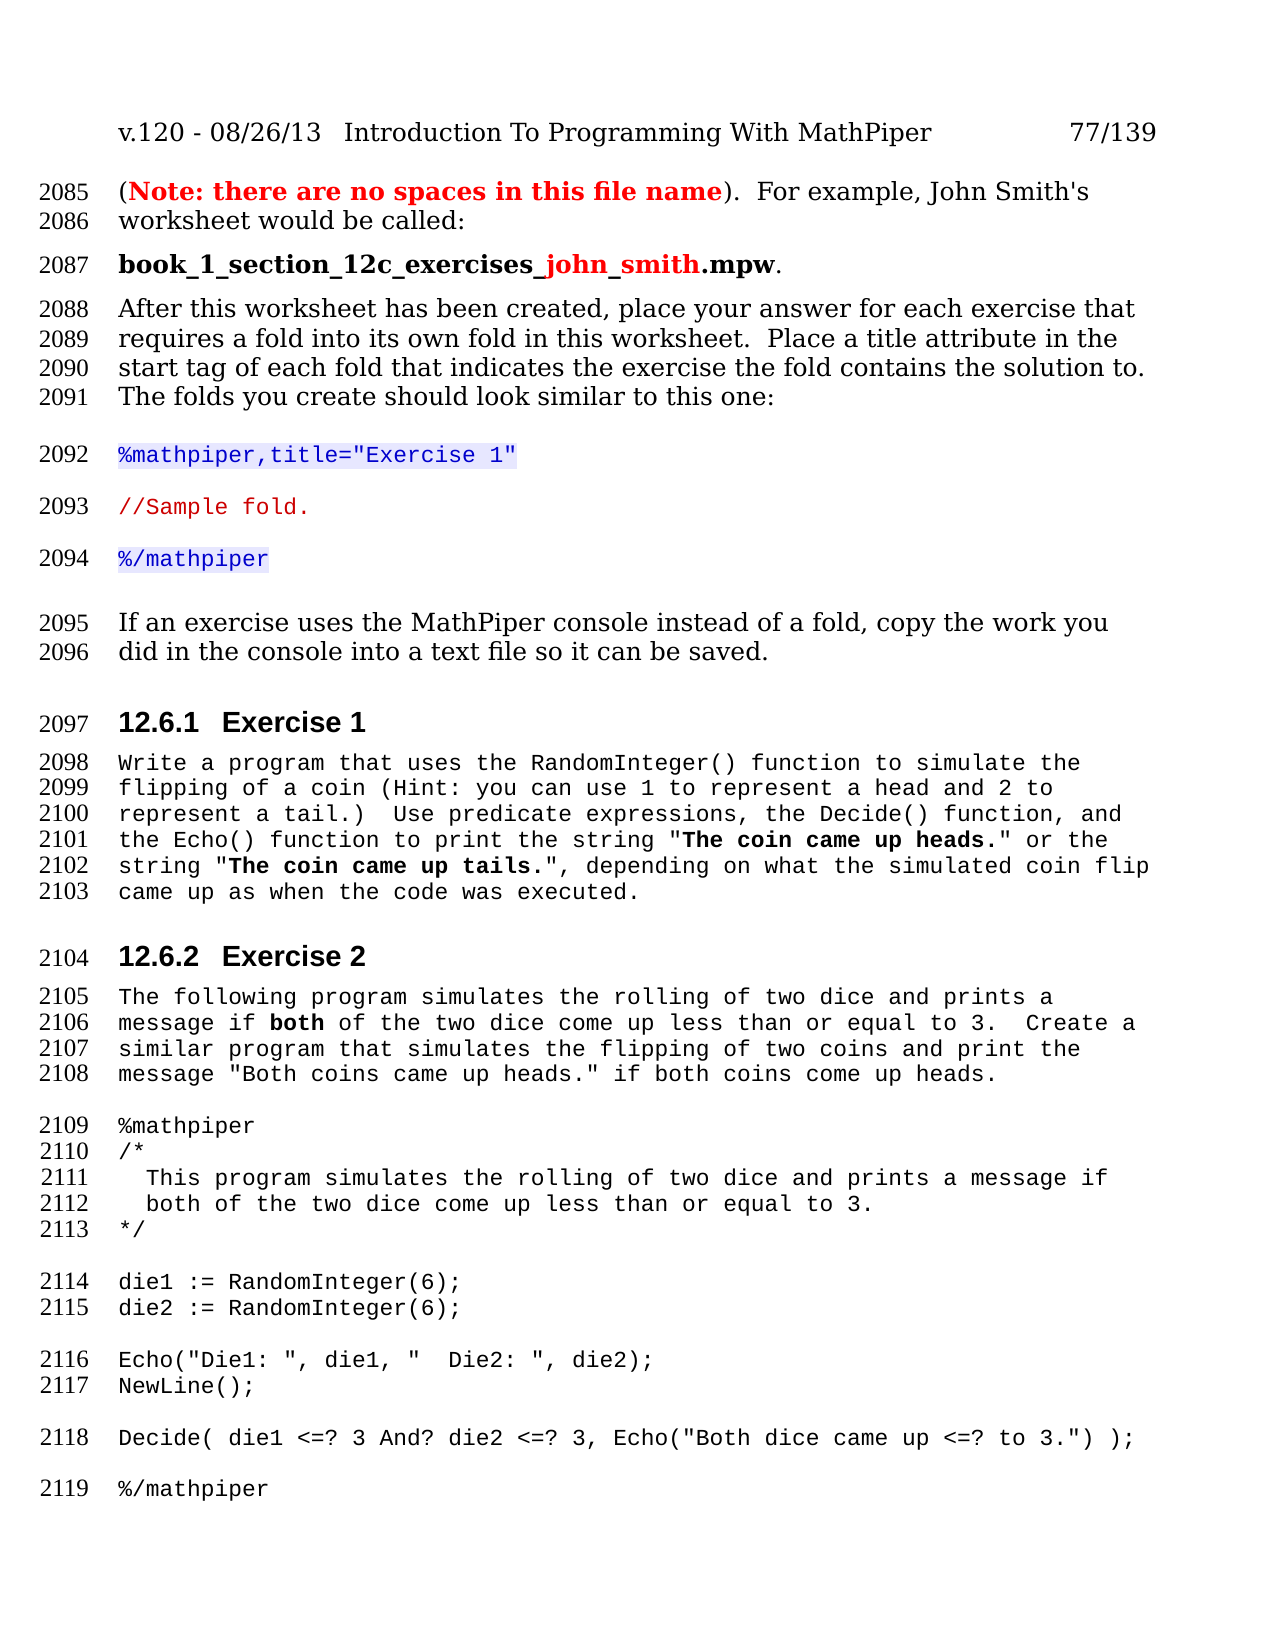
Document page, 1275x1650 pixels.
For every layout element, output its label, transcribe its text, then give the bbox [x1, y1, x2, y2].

text */ [118, 1218, 1157, 1244]
text die1 := RandomInteger(6); [118, 1270, 1157, 1296]
text Decide( die1 <=? 3 And? die2 <=? 3, Echo("Both dice came up <=? to 3.") ); [118, 1426, 1157, 1452]
text Echo("Die1: ", die1, " Die2: ", die2); [118, 1348, 1157, 1374]
text %/mathpiper [118, 547, 1157, 573]
subtitle Exercise 2 [118, 939, 1157, 973]
text After this worksheet has been created, place your answer for each exercise that requires a fold into its own fold in this worksheet. Place a title attribute in the start tag of each fold that indicates the exercise the fold contains the solution to. The folds you create should look similar to this one: [118, 295, 1157, 411]
text If an exercise uses the MathPiper console instead of a fold, copy the work you did in the console into a text file so it can be saved. [118, 608, 1157, 666]
text The following program simulates the rolling of two dice and prints a message if both of the two dice come up less than or equal to 3. Create a similar program that simulates the flipping of two coins and print the message "Both coins came up heads." if both coins come up heads. [118, 985, 1157, 1089]
text //Sample fold. [118, 495, 1157, 521]
text %mathpiper,title="Exercise 1" [118, 443, 1157, 469]
text This program simulates the rolling of two dice and prints a message if [118, 1167, 1157, 1192]
text %mathpiper [118, 1115, 1157, 1141]
text die2 := RandomInteger(6); [118, 1296, 1157, 1322]
text /* [118, 1141, 1157, 1167]
text %/mathpiper [118, 1478, 1157, 1504]
text book_1_section_12c_exercises_john_smith.mpw. [118, 250, 1157, 280]
text (Note: there are no spaces in this file name). For example, John Smith's worksheet would be called: [118, 177, 1157, 235]
text both of the two dice come up less than or equal to 3. [118, 1192, 1157, 1218]
text NewLine(); [118, 1374, 1157, 1400]
text Write a program that uses the RandomInteger() function to simulate the flipping of a coin (Hint: you can use 1 to represent a head and 2 to represent a tail.) Use predicate expressions, the Decide() function, and the Echo() function to print the string "The coin came up heads." or the string "The coin came up tails.", depending on what the simulated coin flip came up as when the code was executed. [118, 751, 1157, 906]
subtitle Exercise 1 [118, 705, 1157, 739]
